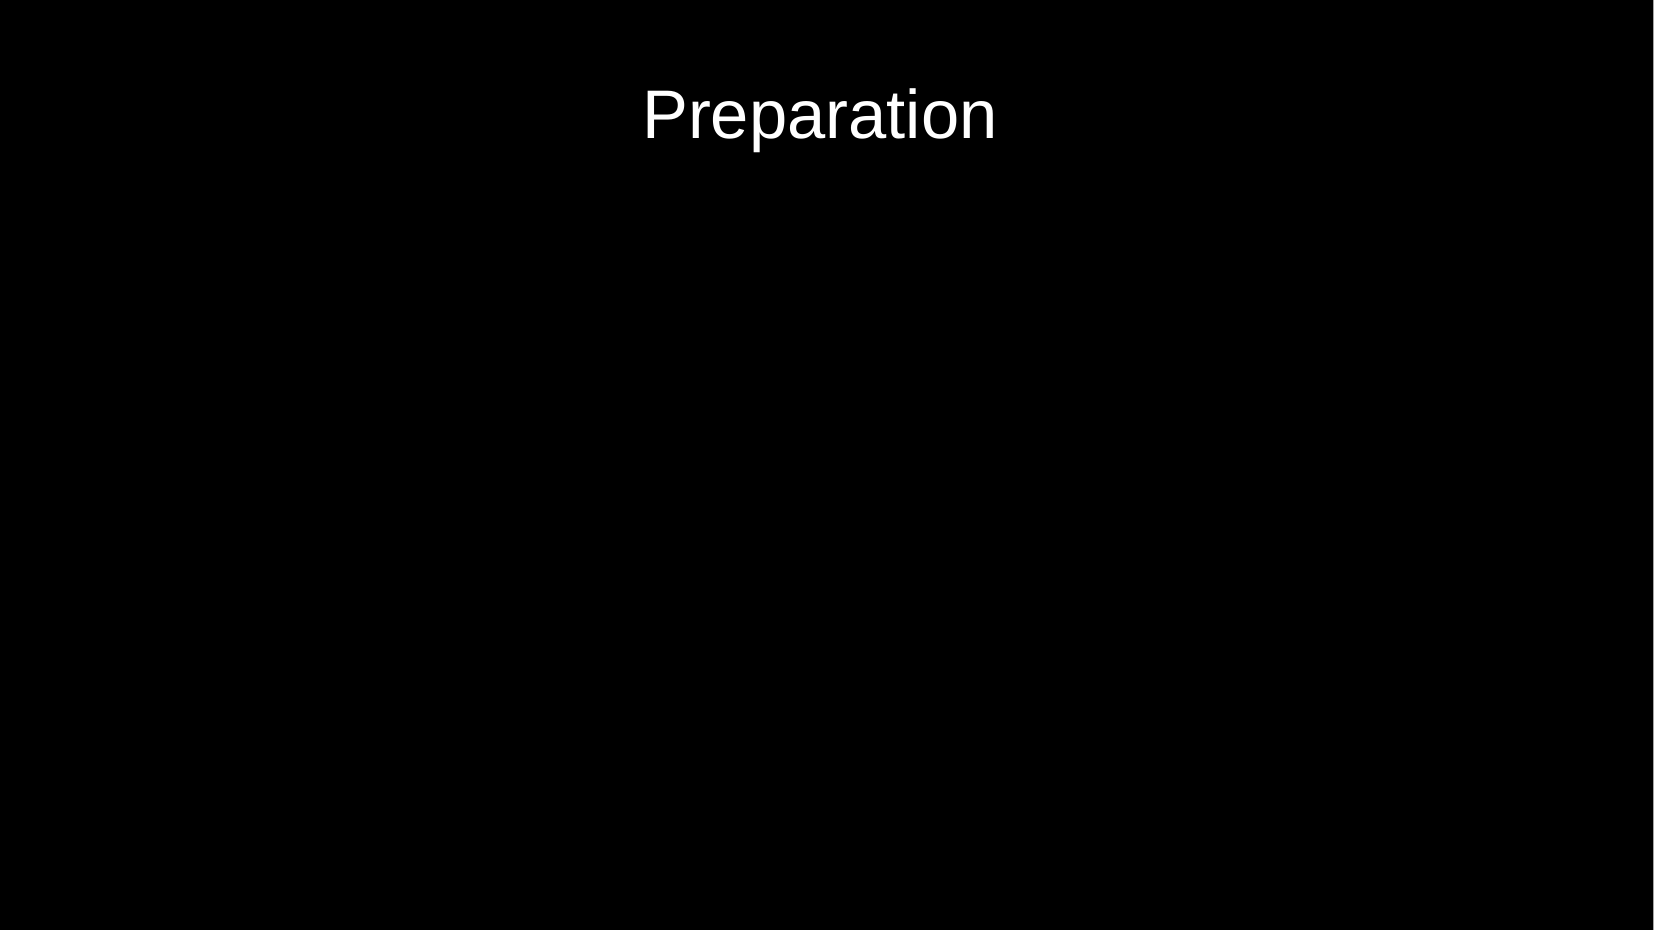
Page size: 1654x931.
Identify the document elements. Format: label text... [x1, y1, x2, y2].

title Preparation [82, 37, 1571, 193]
